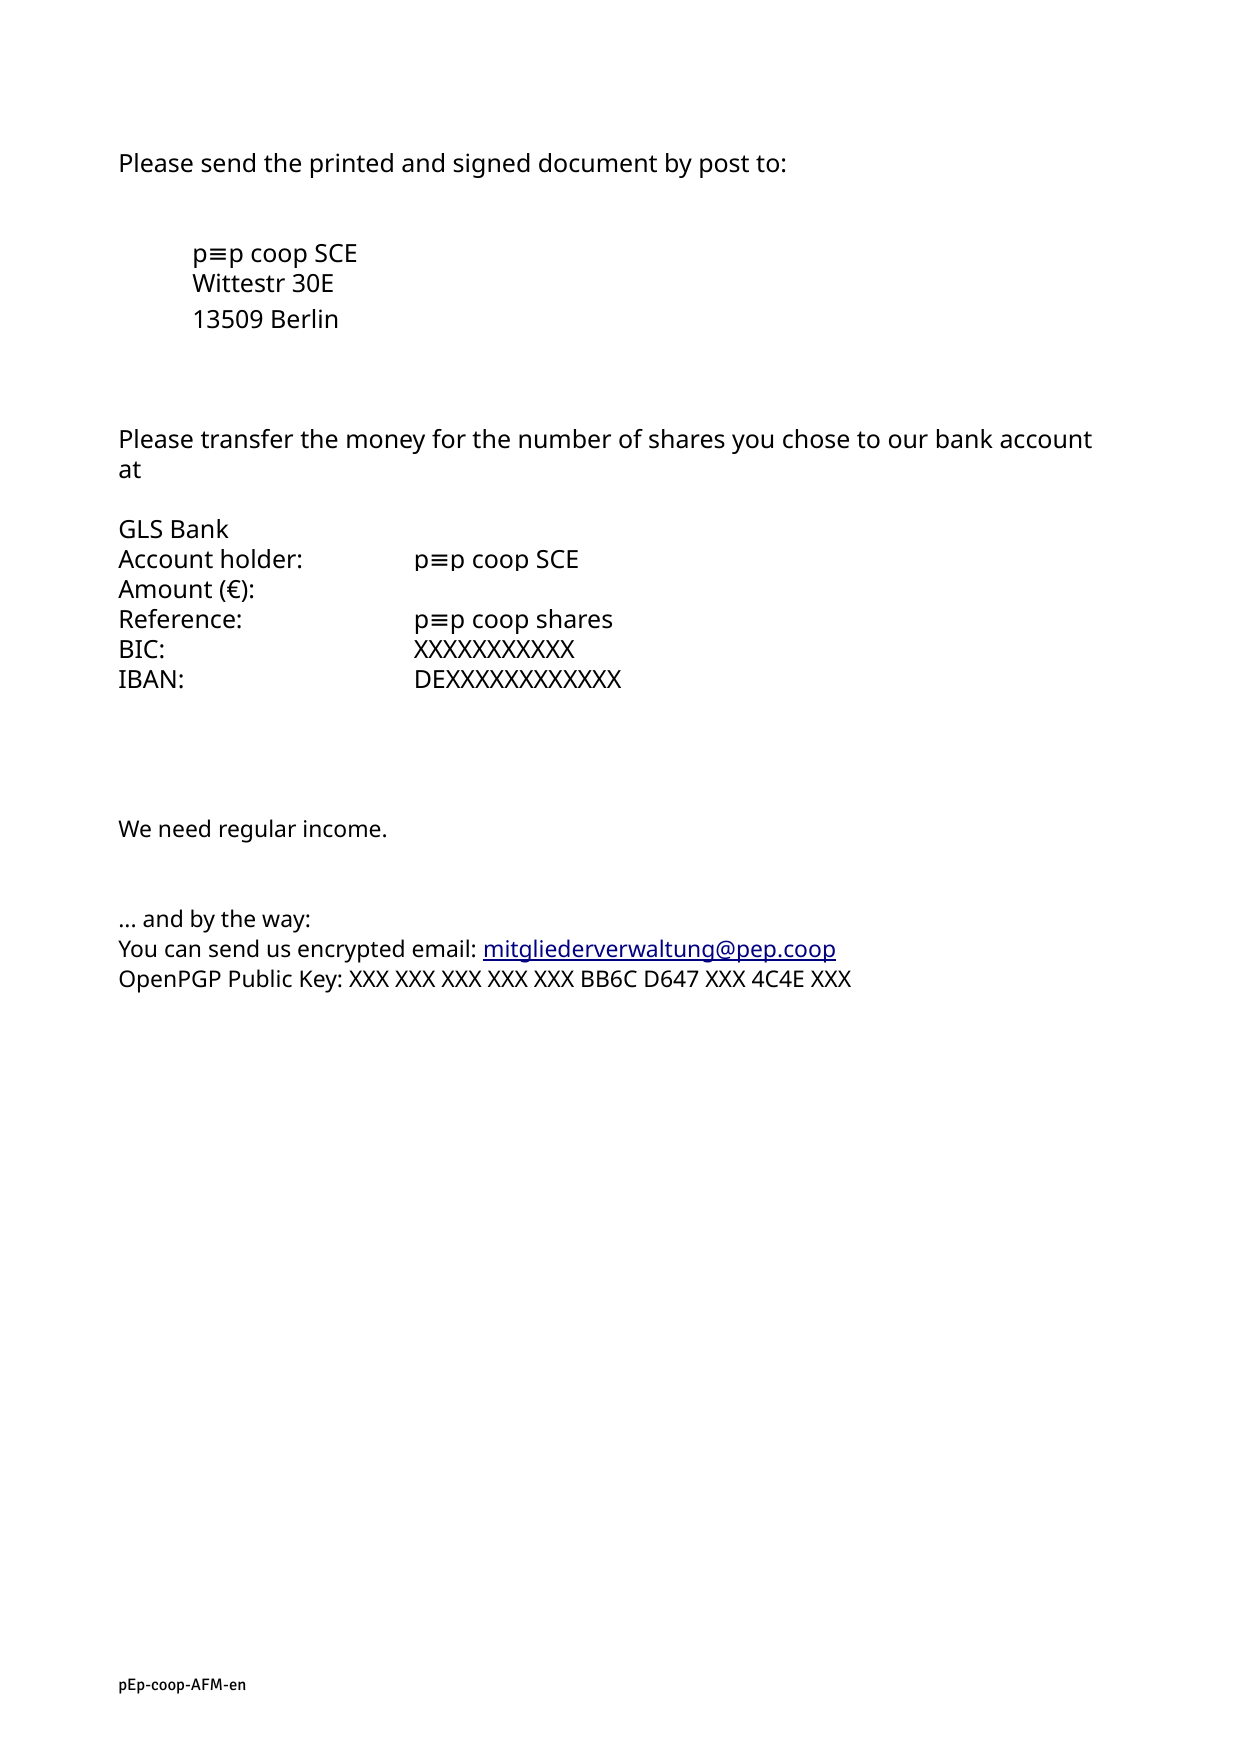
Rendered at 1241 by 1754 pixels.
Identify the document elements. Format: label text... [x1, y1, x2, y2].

text GLS Bank [118, 514, 1122, 544]
text [629, 574, 1122, 604]
text Amount (€): [118, 574, 620, 604]
text 13509 Berlin [118, 304, 1122, 334]
text BIC: XXXXXXXXXXX [118, 634, 1122, 664]
text Please transfer the money for the number of shares you chose to our bank account at [118, 424, 1122, 484]
text [893, 604, 1122, 634]
text IBAN: DEXXXXXXXXXXXX [118, 664, 1122, 694]
text Please send the printed and signed document by post to: [118, 148, 1122, 178]
text ... and by the way: [118, 903, 1122, 933]
text Reference: p≡p coop shares [118, 604, 620, 634]
text You can send us encrypted email: mitgliederverwaltung@pep.coop OpenPGP Public Key: XXX XXX XXX XXX XXX BB6C D647 XXX 4C4E XXX [118, 933, 1122, 993]
text Wittestr 30E [118, 268, 1122, 298]
text p≡p coop SCE [118, 238, 1122, 268]
text We need regular income. [118, 813, 1122, 843]
text Account holder: p≡p coop SCE [118, 544, 1122, 574]
